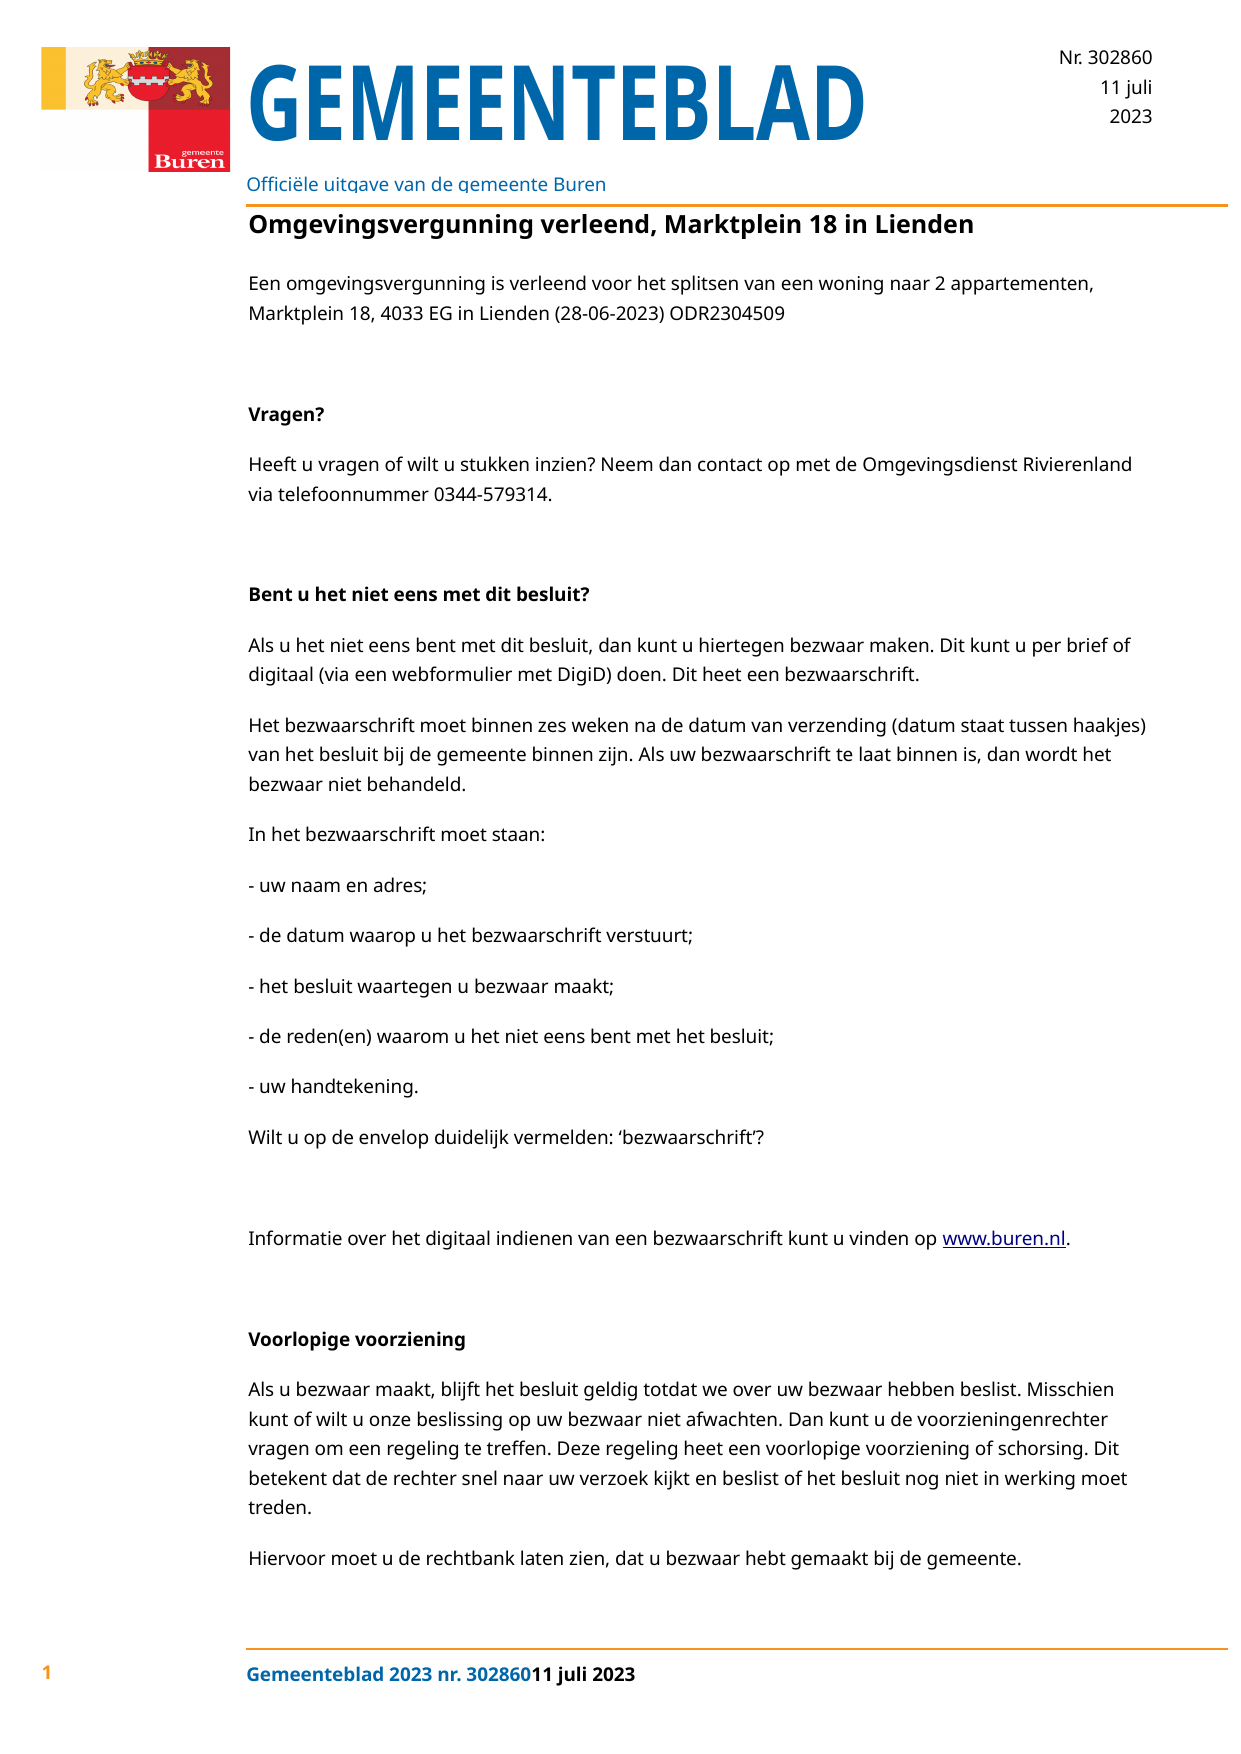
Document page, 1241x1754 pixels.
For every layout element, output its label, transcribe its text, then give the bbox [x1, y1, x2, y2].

text Voorlopige voorziening [248, 1326, 1152, 1351]
text Als u het niet eens bent met dit besluit, dan kunt u hiertegen bezwaar maken. Dit kunt u per brief of digitaal (via een webformulier met DigiD) doen. Dit heet een bezwaarschrift. [248, 632, 1152, 687]
text Omgevingsvergunning verleend, Marktplein 18 in Lienden [248, 207, 1152, 241]
text Hiervoor moet u de rechtbank laten zien, dat u bezwaar hebt gemaakt bij de gemeente. [248, 1545, 1152, 1571]
text - de datum waarop u het bezwaarschrift verstuurt; [248, 922, 1152, 948]
text Het bezwaarschrift moet binnen zes weken na de datum van verzending (datum staat tussen haakjes) van het besluit bij de gemeente binnen zijn. Als uw bezwaarschrift te laat binnen is, dan wordt het bezwaar niet behandeld. [248, 712, 1152, 797]
text Bent u het niet eens met dit besluit? [248, 582, 1152, 607]
text - de reden(en) waarom u het niet eens bent met het besluit; [248, 1023, 1152, 1049]
text Heeft u vragen of wilt u stukken inzien? Neem dan contact op met de Omgevingsdienst Rivierenland via telefoonnummer 0344-579314. [248, 451, 1152, 506]
text - uw naam en adres; [248, 872, 1152, 898]
picture [41, 47, 231, 172]
text Informatie over het digitaal indienen van een bezwaarschrift kunt u vinden op www.buren.nl. [248, 1225, 1152, 1251]
text In het bezwaarschrift moet staan: [248, 822, 1152, 847]
text Wilt u op de envelop duidelijk vermelden: ‘bezwaarschrift’? [248, 1124, 1152, 1150]
text Vragen? [248, 401, 1152, 426]
text - uw handtekening. [248, 1074, 1152, 1099]
text Een omgevingsvergunning is verleend voor het splitsen van een woning naar 2 appartementen, Marktplein 18, 4033 EG in Lienden (28-06-2023) ODR2304509 [248, 270, 1152, 326]
text Als u bezwaar maakt, blijft het besluit geldig totdat we over uw bezwaar hebben beslist. Misschien kunt of wilt u onze beslissing op uw bezwaar niet afwachten. Dan kunt u de voorzieningenrechter vragen om een regeling te treffen. Deze regeling heet een voorlopige voorziening of schorsing. Dit betekent dat de rechter snel naar uw verzoek kijkt en beslist of het besluit nog niet in werking moet treden. [248, 1376, 1152, 1520]
text - het besluit waartegen u bezwaar maakt; [248, 973, 1152, 998]
